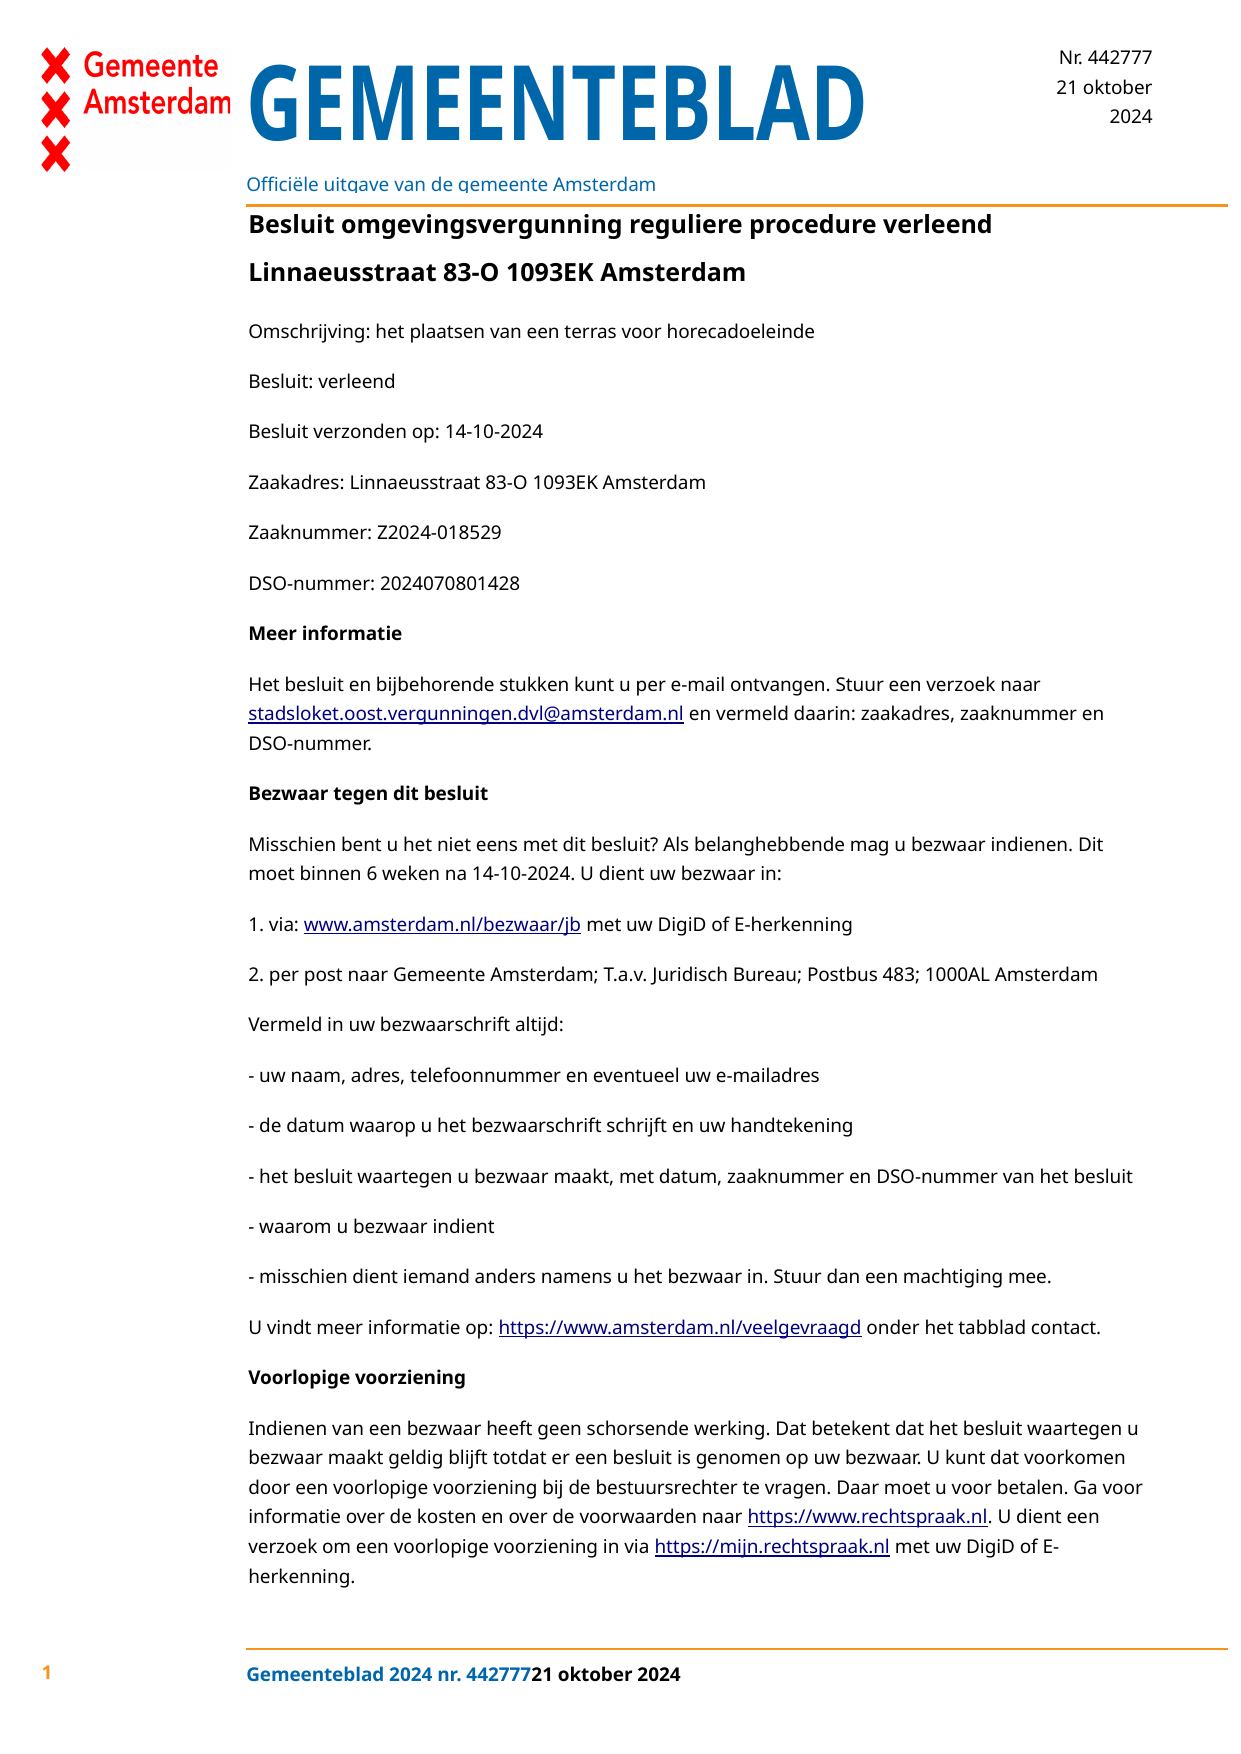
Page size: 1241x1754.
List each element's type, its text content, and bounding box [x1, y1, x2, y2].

text Voorlopige voorziening [248, 1364, 1152, 1390]
text Het besluit en bijbehorende stukken kunt u per e-mail ontvangen. Stuur een verzoek naar stadsloket.oost.vergunningen.dvl@amsterdam.nl en vermeld daarin: zaakadres, zaaknummer en DSO-nummer. [248, 671, 1152, 756]
text Besluit: verleend [248, 368, 1152, 394]
text - misschien dient iemand anders namens u het bezwaar in. Stuur dan een machtiging mee. [248, 1264, 1152, 1289]
text - de datum waarop u het bezwaarschrift schrijft en uw handtekening [248, 1112, 1152, 1138]
text Indienen van een bezwaar heeft geen schorsende werking. Dat betekent dat het besluit waartegen u bezwaar maakt geldig blijft totdat er een besluit is genomen op uw bezwaar. U kunt dat voorkomen door een voorlopige voorziening bij de bestuursrechter te vragen. Daar moet u voor betalen. Ga voor informatie over de kosten en over de voorwaarden naar https://www.rechtspraak.nl. U dient een verzoek om een voorlopige voorziening in via https://mijn.rechtspraak.nl met uw DigiD of E-herkenning. [248, 1415, 1152, 1589]
text Zaakadres: Linnaeusstraat 83-O 1093EK Amsterdam [248, 469, 1152, 495]
text Besluit omgevingsvergunning reguliere procedure verleend Linnaeusstraat 83-O 1093EK Amsterdam [248, 207, 1152, 288]
text - waarom u bezwaar indient [248, 1213, 1152, 1239]
text Bezwaar tegen dit besluit [248, 780, 1152, 806]
text 2. per post naar Gemeente Amsterdam; T.a.v. Juridisch Bureau; Postbus 483; 1000AL Amsterdam [248, 961, 1152, 987]
text Vermeld in uw bezwaarschrift altijd: [248, 1012, 1152, 1037]
text Misschien bent u het niet eens met dit besluit? Als belanghebbende mag u bezwaar indienen. Dit moet binnen 6 weken na 14-10-2024. U dient uw bezwaar in: [248, 831, 1152, 886]
text Omschrijving: het plaatsen van een terras voor horecadoeleinde [248, 318, 1152, 344]
text 1. via: www.amsterdam.nl/bezwaar/jb met uw DigiD of E-herkenning [248, 911, 1152, 937]
text Besluit verzonden op: 14-10-2024 [248, 419, 1152, 444]
picture [41, 47, 231, 172]
text - uw naam, adres, telefoonnummer en eventueel uw e-mailadres [248, 1062, 1152, 1088]
text Meer informatie [248, 620, 1152, 646]
text DSO-nummer: 2024070801428 [248, 570, 1152, 596]
text U vindt meer informatie op: https://www.amsterdam.nl/veelgevraagd onder het tabblad contact. [248, 1314, 1152, 1340]
text Zaaknummer: Z2024-018529 [248, 519, 1152, 545]
text - het besluit waartegen u bezwaar maakt, met datum, zaaknummer en DSO-nummer van het besluit [248, 1163, 1152, 1189]
